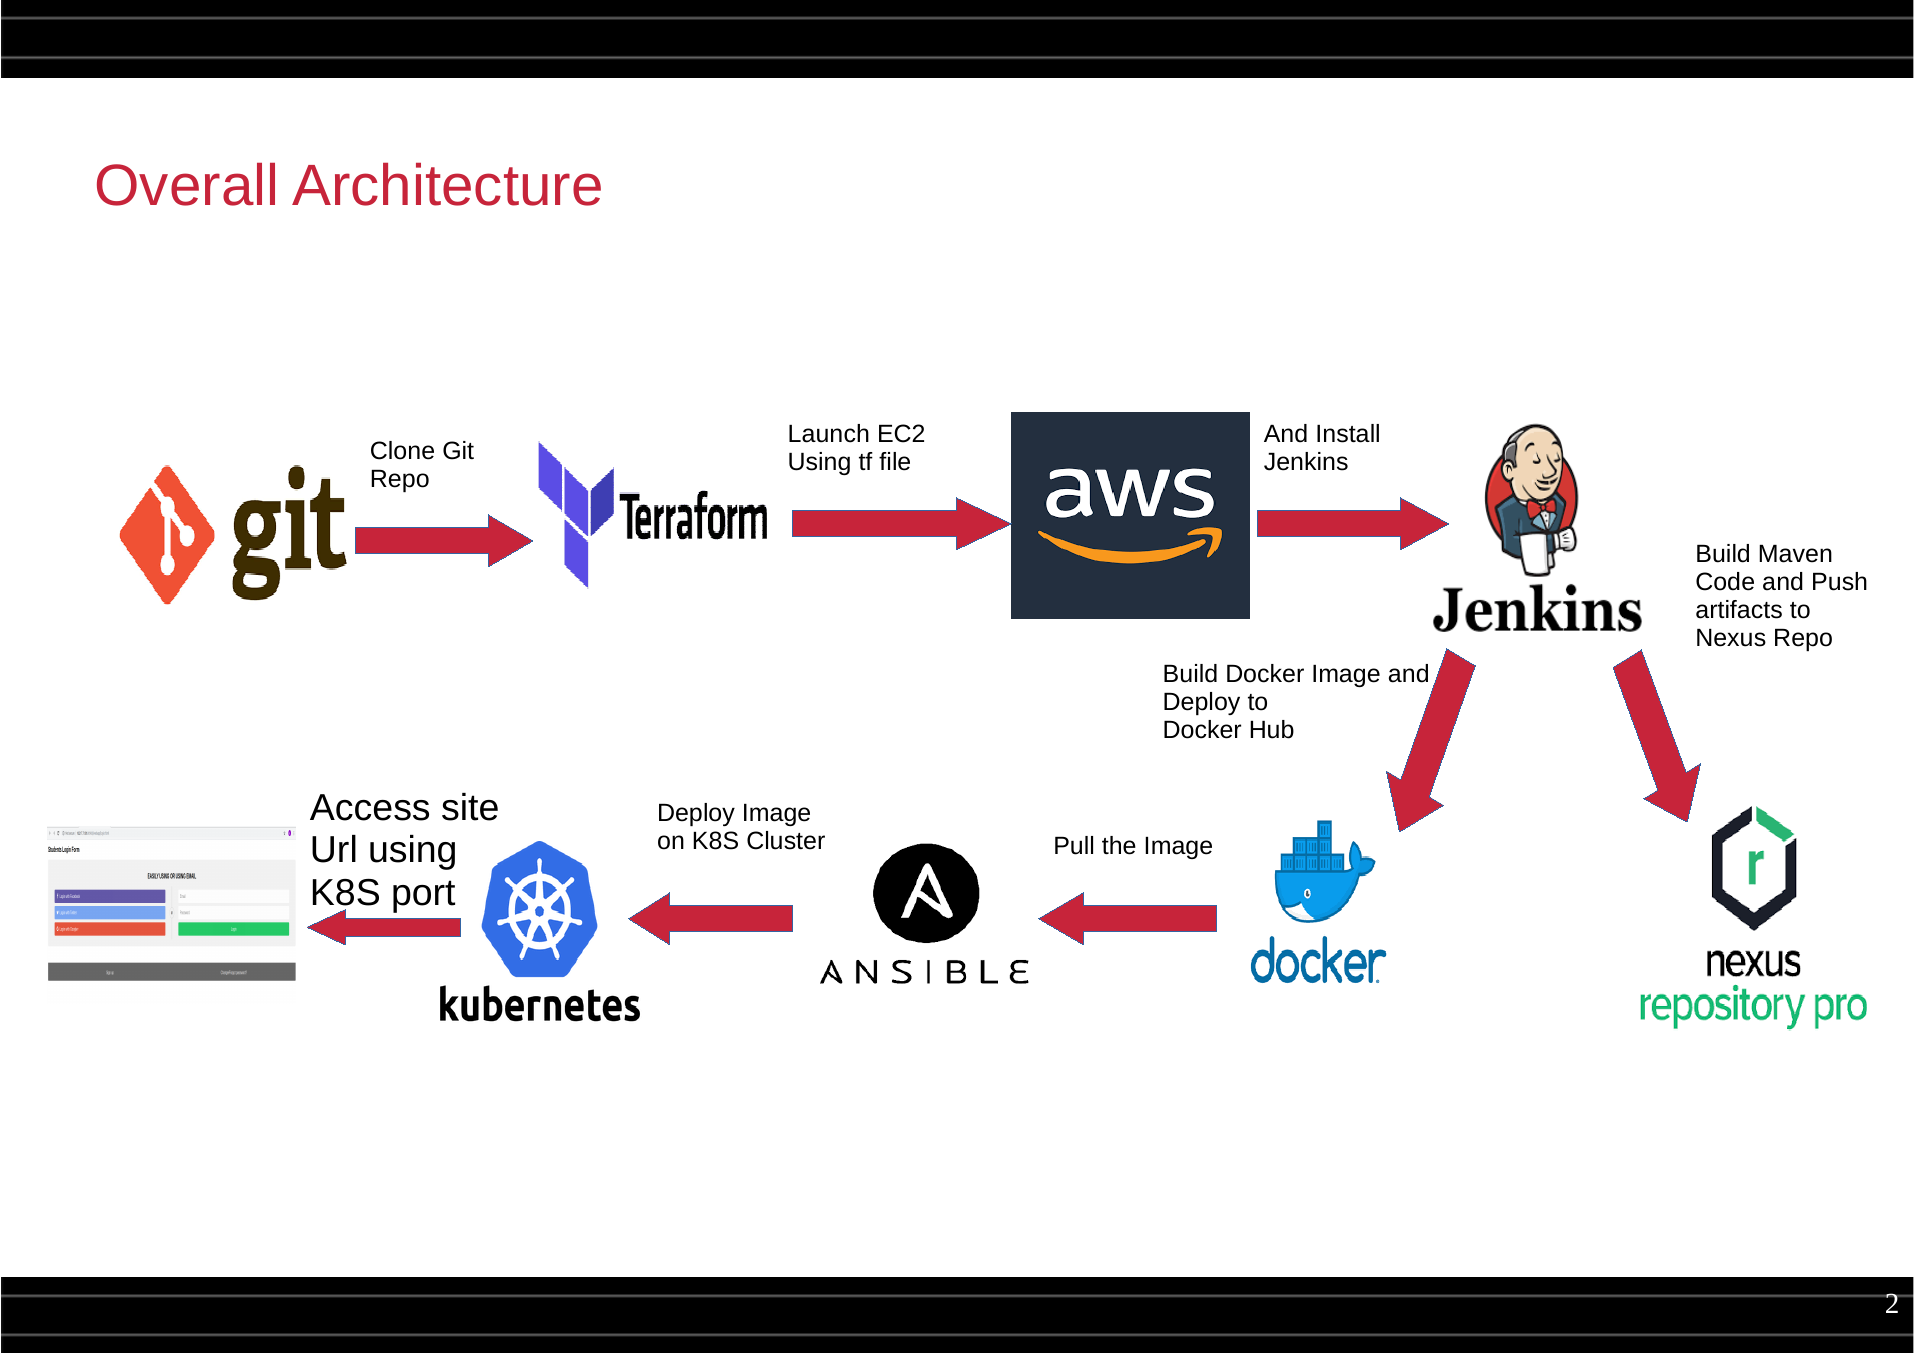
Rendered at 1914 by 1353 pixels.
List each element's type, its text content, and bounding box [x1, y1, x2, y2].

picture [109, 412, 356, 653]
text_box [520, 533, 533, 549]
text_box [1400, 545, 1410, 550]
text_box And Install Jenkins [1249, 412, 1463, 545]
text_box [1463, 658, 1476, 701]
text_box [307, 921, 461, 945]
text_box Deploy Image on K8S Cluster [642, 791, 848, 872]
picture [47, 826, 296, 1004]
text_box [956, 539, 979, 550]
picture [1, 1277, 1914, 1353]
picture [1421, 394, 1654, 670]
picture [437, 841, 643, 1031]
text_box Launch EC2 Using tf file [772, 412, 1012, 539]
text_box Clone Git Repo [355, 429, 520, 556]
text_box [1613, 649, 1691, 822]
text_box Build Maven Code and Push artifacts to Nexus Repo [1680, 532, 1900, 809]
text_box Pull the Image [1038, 824, 1259, 887]
text_box Build Docker Image and Deploy to Docker Hub [1148, 652, 1463, 912]
text_box [628, 872, 793, 945]
picture [806, 824, 1039, 997]
picture [1, 0, 1914, 78]
picture [1202, 912, 1435, 996]
title Overall Architecture [94, 111, 1817, 260]
text_box [1038, 892, 1217, 945]
picture [532, 412, 773, 619]
text_box Access site Url using K8S port [295, 779, 567, 921]
text_box [488, 556, 507, 567]
picture [1640, 806, 1867, 1031]
picture [1011, 412, 1250, 619]
